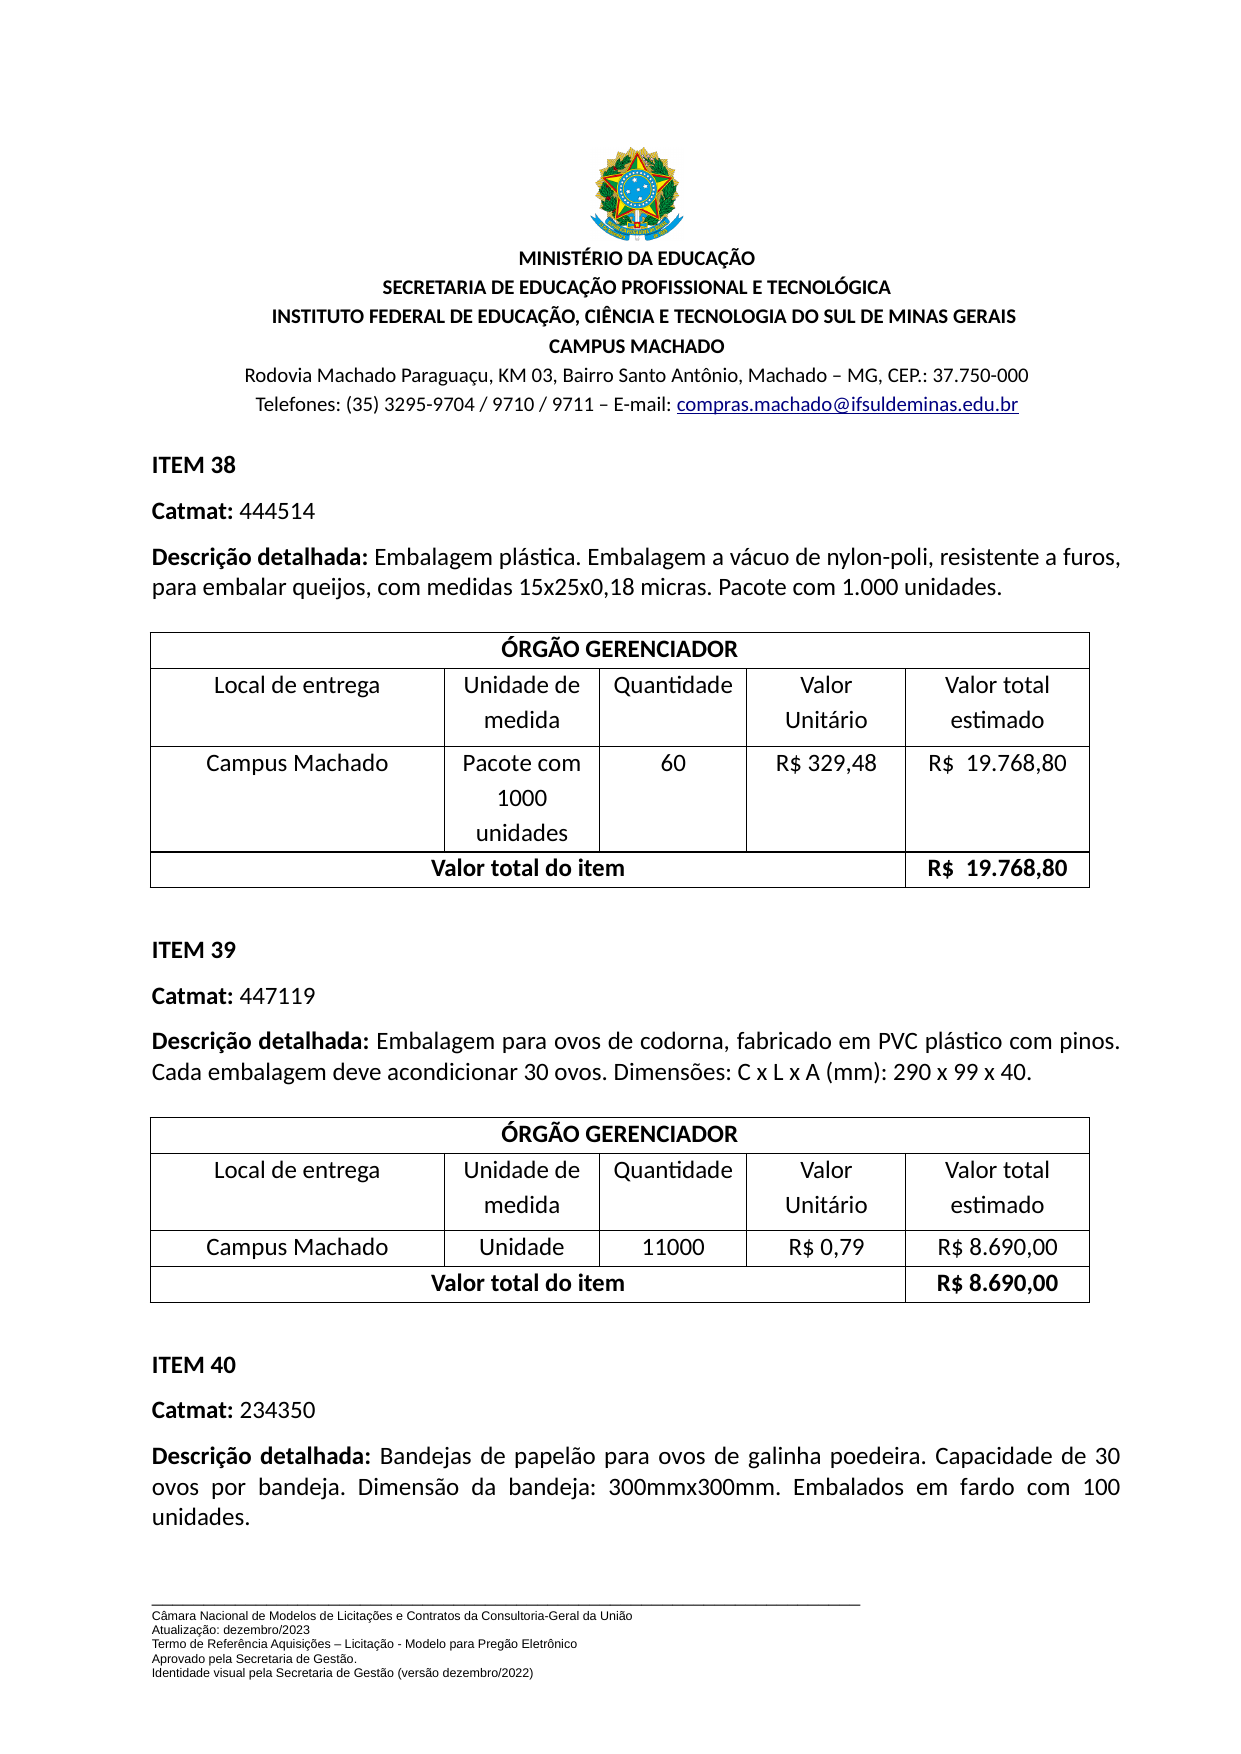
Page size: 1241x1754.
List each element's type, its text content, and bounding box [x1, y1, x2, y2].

table_cell R$ 8.690,00 [906, 1267, 1089, 1302]
table_cell Valor total estimado [906, 669, 1089, 746]
picture [656, 223, 665, 228]
table_cell Valor Unitário [747, 669, 905, 746]
table_cell R$ 0,79 [747, 1231, 905, 1266]
text ITEM 40 [152, 1349, 1122, 1379]
picture [590, 147, 684, 241]
table_cell Unidade [445, 1231, 599, 1266]
table_cell Quantidade [600, 669, 746, 746]
table_cell 11000 [600, 1231, 746, 1266]
table_cell Valor total do item [151, 1267, 905, 1302]
picture [630, 236, 645, 241]
text ITEM 39 [152, 934, 1122, 964]
table_cell R$ 19.768,80 [906, 853, 1089, 887]
table_cell R$ 8.690,00 [906, 1231, 1089, 1266]
text Catmat: 234350 [152, 1394, 1122, 1425]
text Descrição detalhada: Embalagem plástica. Embalagem a vácuo de nylon-poli, resistente a furos, para embalar queijos, com medidas 15x25x0,18 micras. Pacote com 1.000 unidades. [152, 541, 1122, 602]
table_cell Valor total estimado [906, 1154, 1089, 1230]
table_cell Unidade de medida [445, 1154, 599, 1230]
table_cell 60 [600, 747, 746, 851]
picture [652, 219, 684, 241]
text ITEM 38 [152, 449, 1122, 480]
table_cell Local de entrega [151, 669, 444, 746]
table_cell Campus Machado [151, 1231, 444, 1266]
text Descrição detalhada: Embalagem para ovos de codorna, fabricado em PVC plástico com pinos. Cada embalagem deve acondicionar 30 ovos. Dimensões: C x L x A (mm): 290 x 99 x 40. [152, 1026, 1122, 1087]
table_cell Valor Unitário [747, 1154, 905, 1230]
table_cell Valor total do item [151, 853, 905, 887]
table_header ÓRGÃO GERENCIADOR [151, 1118, 1089, 1153]
table_cell Pacote com 1000 unidades [445, 747, 599, 851]
table_cell R$ 19.768,80 [906, 747, 1089, 851]
table_cell R$ 329,48 [747, 747, 905, 851]
table_cell Campus Machado [151, 747, 444, 851]
table_cell Quantidade [600, 1154, 746, 1230]
text Catmat: 447119 [152, 980, 1122, 1010]
table_cell Local de entrega [151, 1154, 444, 1230]
table_cell Unidade de medida [445, 669, 599, 746]
table_header ÓRGÃO GERENCIADOR [151, 633, 1089, 668]
text Descrição detalhada: Bandejas de papelão para ovos de galinha poedeira. Capacidade de 30 ovos por bandeja. Dimensão da bandeja: 300mmx300mm. Embalados em fardo com 100 unidades. [152, 1440, 1122, 1532]
text Catmat: 444514 [152, 495, 1122, 526]
